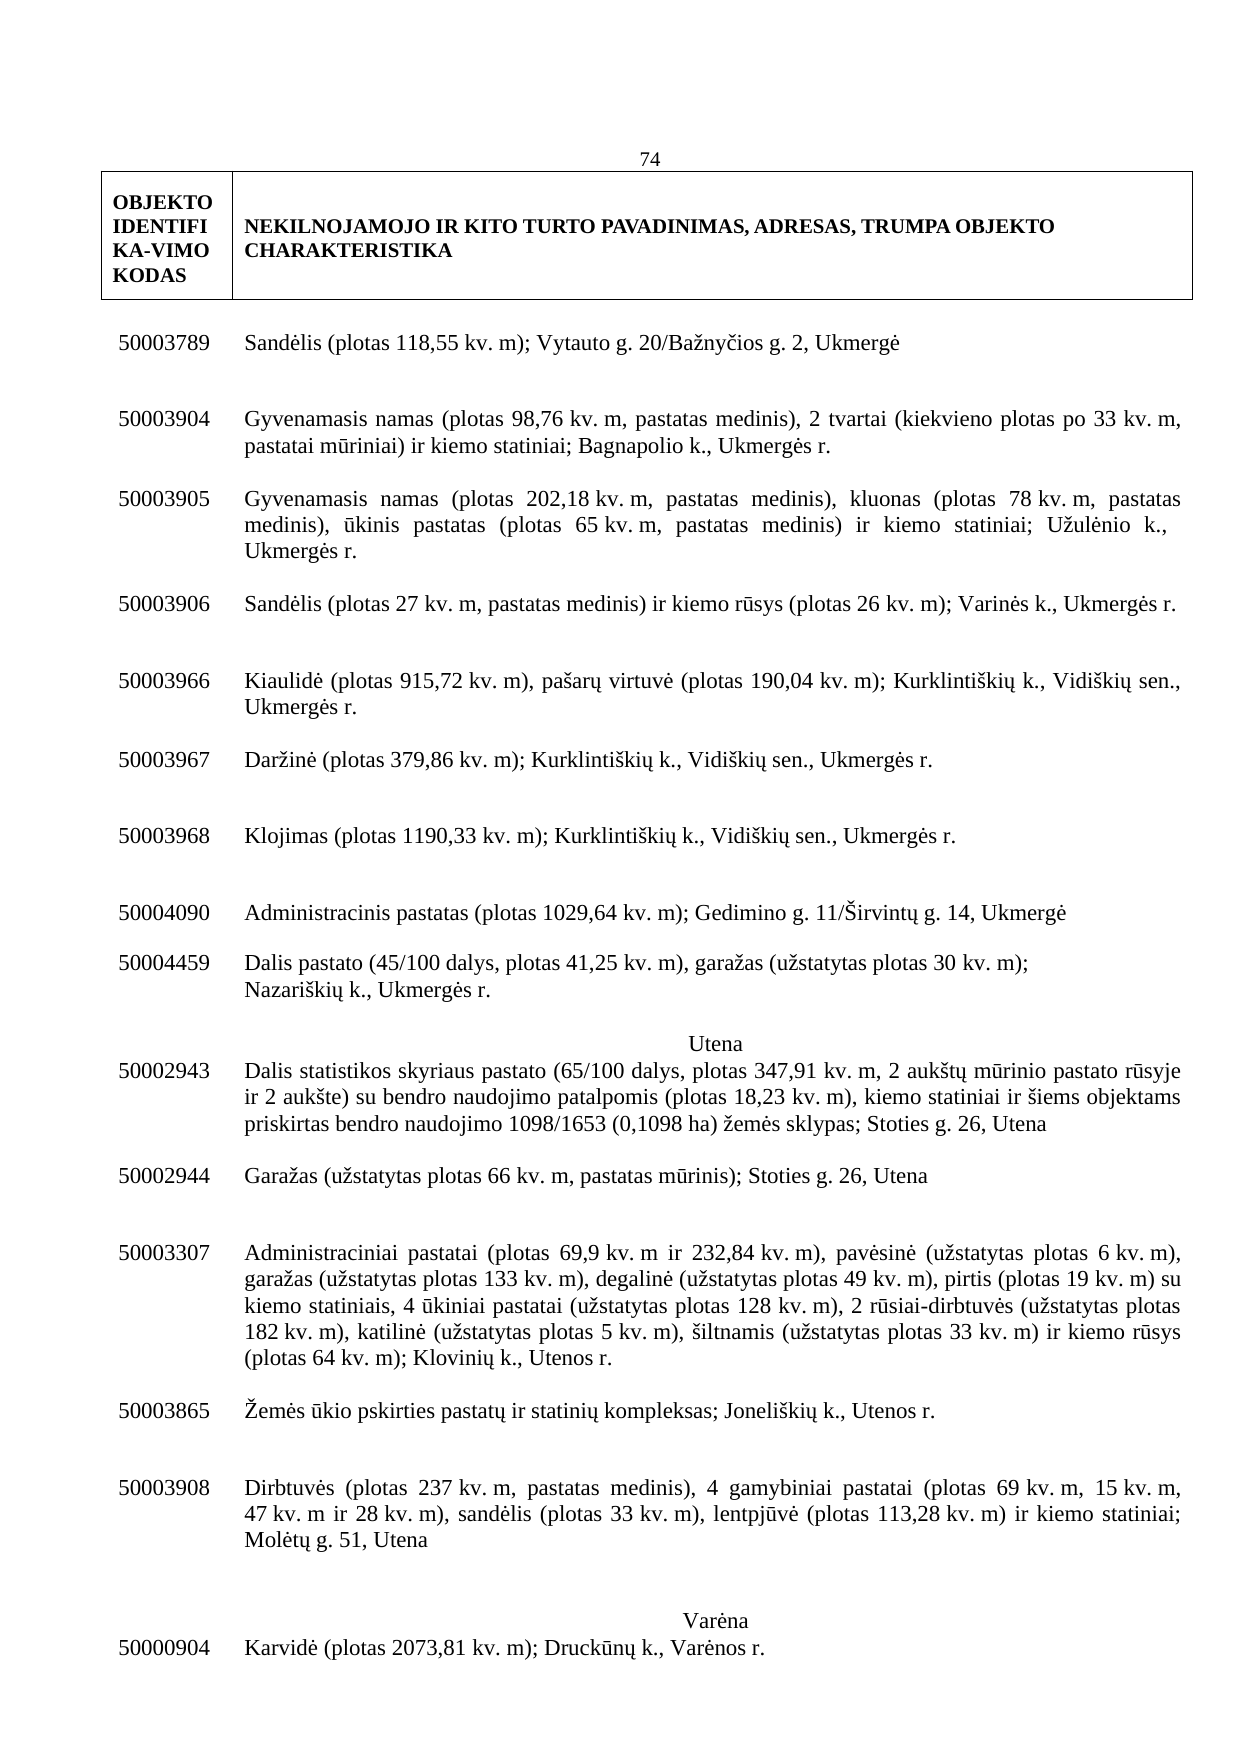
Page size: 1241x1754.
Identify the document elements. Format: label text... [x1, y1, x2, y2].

table_cell [101, 303, 1198, 329]
table_cell 50003906 [101, 590, 233, 640]
table_cell Klojimas (plotas 1190,33 kv. m); Kurklintiškių k., Vidiškių sen., Ukmergės r. [233, 823, 1192, 873]
table_cell Karvidė (plotas 2073,81 kv. m); Druckūnų k., Varėnos r. [233, 1634, 1192, 1684]
table_cell [101, 796, 1198, 822]
table_cell Dirbtuvės (plotas 237 kv. m, pastatas medinis), 4 gamybiniai pastatai (plotas 69 kv. m, 15 kv. m, 47 kv. m ir 28 kv. m), sandėlis (plotas 33 kv. m), lentpjūvė (plotas 113,28 kv. m) ir kiemo statiniai; Molėtų g. 51, Utena [233, 1474, 1192, 1579]
table_cell [101, 564, 1198, 590]
table_cell 50002944 [101, 1162, 233, 1213]
table_cell [1193, 1397, 1198, 1447]
table_cell [101, 1002, 1198, 1028]
table_cell 50002943 [101, 1057, 233, 1136]
table_cell [1148, 949, 1192, 1002]
table_cell [101, 719, 1198, 746]
table_cell [1193, 1057, 1198, 1136]
table_cell [101, 873, 1198, 899]
table_cell Sandėlis (plotas 27 kv. m, pastatas medinis) ir kiemo rūsys (plotas 26 kv. m); Varinės k., Ukmergės r. [233, 590, 1192, 640]
table_cell 50003908 [101, 1474, 233, 1579]
table_cell Administraciniai pastatai (plotas 69,9 kv. m ir 232,84 kv. m), pavėsinė (užstatytas plotas 6 kv. m), garažas (užstatytas plotas 133 kv. m), degalinė (užstatytas plotas 49 kv. m), pirtis (plotas 19 kv. m) su kiemo statiniais, 4 ūkiniai pastatai (užstatytas plotas 128 kv. m), 2 rūsiai-dirbtuvės (užstatytas plotas 182 kv. m), katilinė (užstatytas plotas 5 kv. m), šiltnamis (užstatytas plotas 33 kv. m) ir kiemo rūsys (plotas 64 kv. m); Klovinių k., Utenos r. [233, 1239, 1192, 1371]
table_cell [101, 1371, 1198, 1397]
table_cell Dalis pastato (45/100 dalys, plotas 41,25 kv. m), garažas (užstatytas plotas 30 kv. m); Nazariškių k., Ukmergės r. [233, 949, 1148, 1002]
table_cell Dalis statistikos skyriaus pastato (65/100 dalys, plotas 347,91 kv. m, 2 aukštų mūrinio pastato rūsyje ir 2 aukšte) su bendro naudojimo patalpomis (plotas 18,23 kv. m), kiemo statiniai ir šiems objektams priskirtas bendro naudojimo 1098/1653 (0,1098 ha) žemės sklypas; Stoties g. 26, Utena [233, 1057, 1192, 1136]
table_cell [101, 458, 1198, 484]
table_cell [1193, 406, 1198, 458]
table_cell [1193, 590, 1198, 640]
table_cell 50004459 [101, 949, 233, 1002]
table_cell [1193, 1239, 1198, 1371]
table_cell Gyvenamasis namas (plotas 202,18 kv. m, pastatas medinis), kluonas (plotas 78 kv. m, pastatas medinis), ūkinis pastatas (plotas 65 kv. m, pastatas medinis) ir kiemo statiniai; Užulėnio k., Ukmergės r. [233, 485, 1192, 564]
table_cell Daržinė (plotas 379,86 kv. m); Kurklintiškių k., Vidiškių sen., Ukmergės r. [233, 746, 1192, 796]
table_cell Žemės ūkio pskirties pastatų ir statinių kompleksas; Joneliškių k., Utenos r. [233, 1397, 1192, 1447]
table_cell 50003968 [101, 823, 233, 873]
table_cell [101, 640, 1198, 667]
table_cell 50003307 [101, 1239, 233, 1371]
table_cell [1193, 667, 1198, 719]
table_cell [101, 379, 1198, 406]
table_cell [101, 1579, 1198, 1606]
table_cell [101, 1136, 1198, 1162]
table_cell 50003865 [101, 1397, 233, 1447]
table_cell [1193, 746, 1198, 796]
table_cell Administracinis pastatas (plotas 1029,64 kv. m); Gedimino g. 11/Širvintų g. 14, Ukmergė [233, 899, 1192, 949]
table_cell Sandėlis (plotas 118,55 kv. m); Vytauto g. 20/Bažnyčios g. 2, Ukmergė [233, 329, 1192, 379]
table_cell Utena [233, 1031, 1198, 1057]
table_cell [1193, 949, 1198, 1002]
table_cell 50003905 [101, 485, 233, 564]
table_cell 50003904 [101, 406, 233, 458]
table_cell [101, 1031, 233, 1057]
table_cell [1193, 329, 1198, 379]
table_cell Garažas (užstatytas plotas 66 kv. m, pastatas mūrinis); Stoties g. 26, Utena [233, 1162, 1192, 1213]
table_cell [1193, 899, 1198, 949]
table_cell 50003967 [101, 746, 233, 796]
table_cell 50000904 [101, 1634, 233, 1684]
table_cell [101, 1213, 1198, 1239]
table_cell [1193, 1162, 1198, 1213]
table_cell Gyvenamasis namas (plotas 98,76 kv. m, pastatas medinis), 2 tvartai (kiekvieno plotas po 33 kv. m, pastatai mūriniai) ir kiemo statiniai; Bagnapolio k., Ukmergės r. [233, 406, 1192, 458]
table_cell [101, 1608, 233, 1634]
table_cell Varėna [233, 1608, 1198, 1634]
table_cell [101, 1448, 1198, 1474]
table_cell 50004090 [101, 899, 233, 949]
table_cell [1193, 1634, 1198, 1684]
table_cell [1193, 485, 1198, 564]
table_cell 50003966 [101, 667, 233, 719]
table_cell 50003789 [101, 329, 233, 379]
table_cell [1193, 1474, 1198, 1579]
table_cell [1193, 823, 1198, 873]
table_cell Kiaulidė (plotas 915,72 kv. m), pašarų virtuvė (plotas 190,04 kv. m); Kurklintiškių k., Vidiškių sen., Ukmergės r. [233, 667, 1192, 719]
